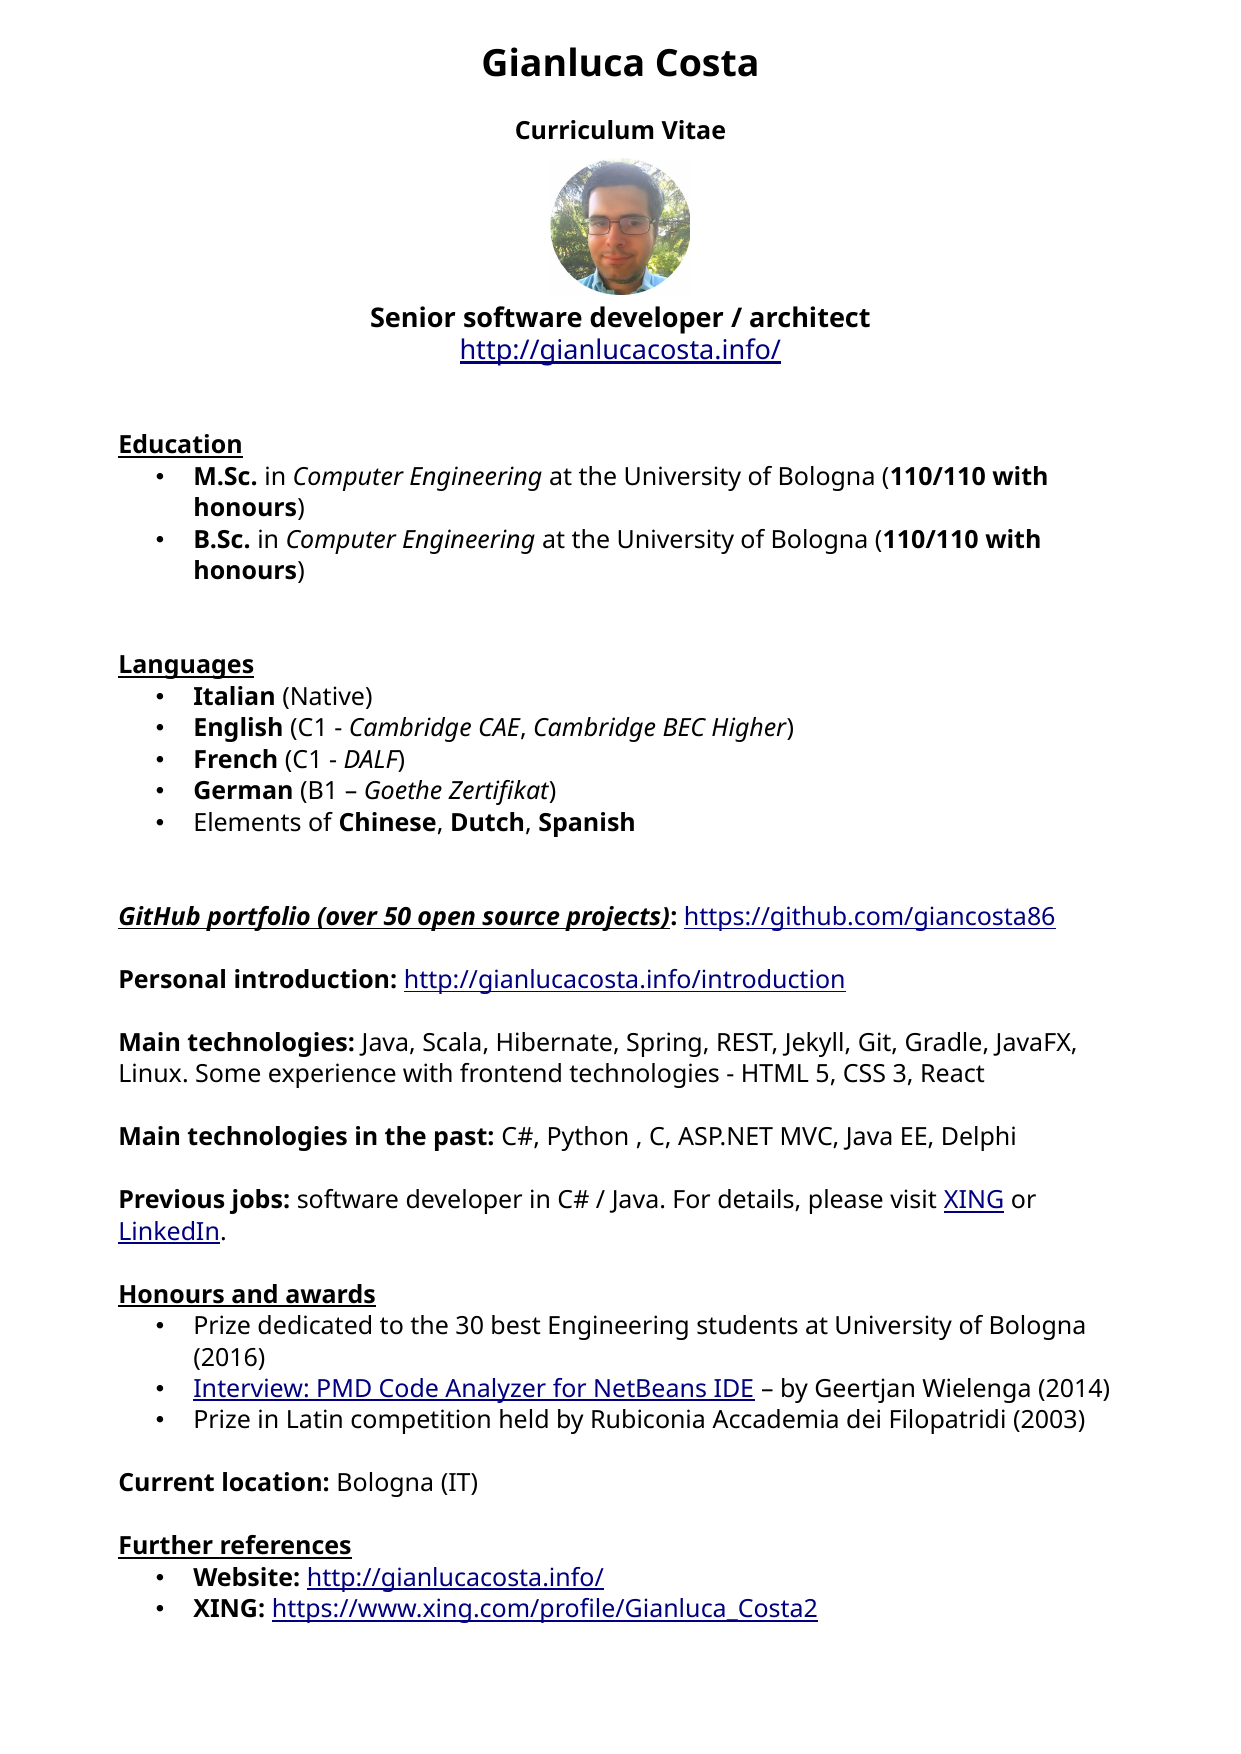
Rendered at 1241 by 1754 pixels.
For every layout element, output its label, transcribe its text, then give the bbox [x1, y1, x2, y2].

text Current location: Bologna (IT) [118, 1467, 1122, 1529]
text GitHub portfolio (over 50 open source projects): https://github.com/giancosta86 [118, 900, 1122, 932]
text Curriculum Vitae [118, 114, 1122, 145]
list Italian (Native) [156, 680, 1122, 712]
list B.Sc. in Computer Engineering at the University of Bologna (110/110 with honours) [156, 523, 1122, 649]
list Prize dedicated to the 30 best Engineering students at University of Bologna (2016) [156, 1309, 1122, 1372]
picture [550, 158, 690, 295]
text Previous jobs: software developer in C# / Java. For details, please visit XING or LinkedIn. [118, 1183, 1122, 1246]
text Languages [118, 649, 1122, 680]
list Elements of Chinese, Dutch, Spanish [156, 806, 1122, 869]
text Senior software developer / architect [118, 303, 1122, 334]
list Prize in Latin competition held by Rubiconia Accademia dei Filopatridi (2003) [156, 1404, 1122, 1435]
text Education [118, 428, 1122, 460]
text Further references [118, 1529, 1122, 1561]
list Interview: PMD Code Analyzer for NetBeans IDE – by Geertjan Wielenga (2014) [156, 1372, 1122, 1404]
list German (B1 – Goethe Zertifikat) [156, 774, 1122, 806]
list M.Sc. in Computer Engineering at the University of Bologna (110/110 with honours) [156, 460, 1122, 523]
text Main technologies in the past: C#, Python , C, ASP.NET MVC, Java EE, Delphi [118, 1121, 1122, 1152]
text Main technologies: Java, Scala, Hibernate, Spring, REST, Jekyll, Git, Gradle, JavaFX, Linux. Some experience with frontend technologies - HTML 5, CSS 3, React [118, 1026, 1122, 1121]
list XING: https://www.xing.com/profile/Gianluca_Costa2 [156, 1592, 1122, 1624]
text http://gianlucacosta.info/ [118, 334, 1122, 366]
text Personal introduction: http://gianlucacosta.info/introduction [118, 963, 1122, 995]
list English (C1 - Cambridge CAE, Cambridge BEC Higher) [156, 712, 1122, 743]
text Gianluca Costa [118, 51, 1122, 114]
text Honours and awards [118, 1278, 1122, 1309]
list French (C1 - DALF) [156, 743, 1122, 774]
list Website: http://gianlucacosta.info/ [156, 1561, 1122, 1592]
